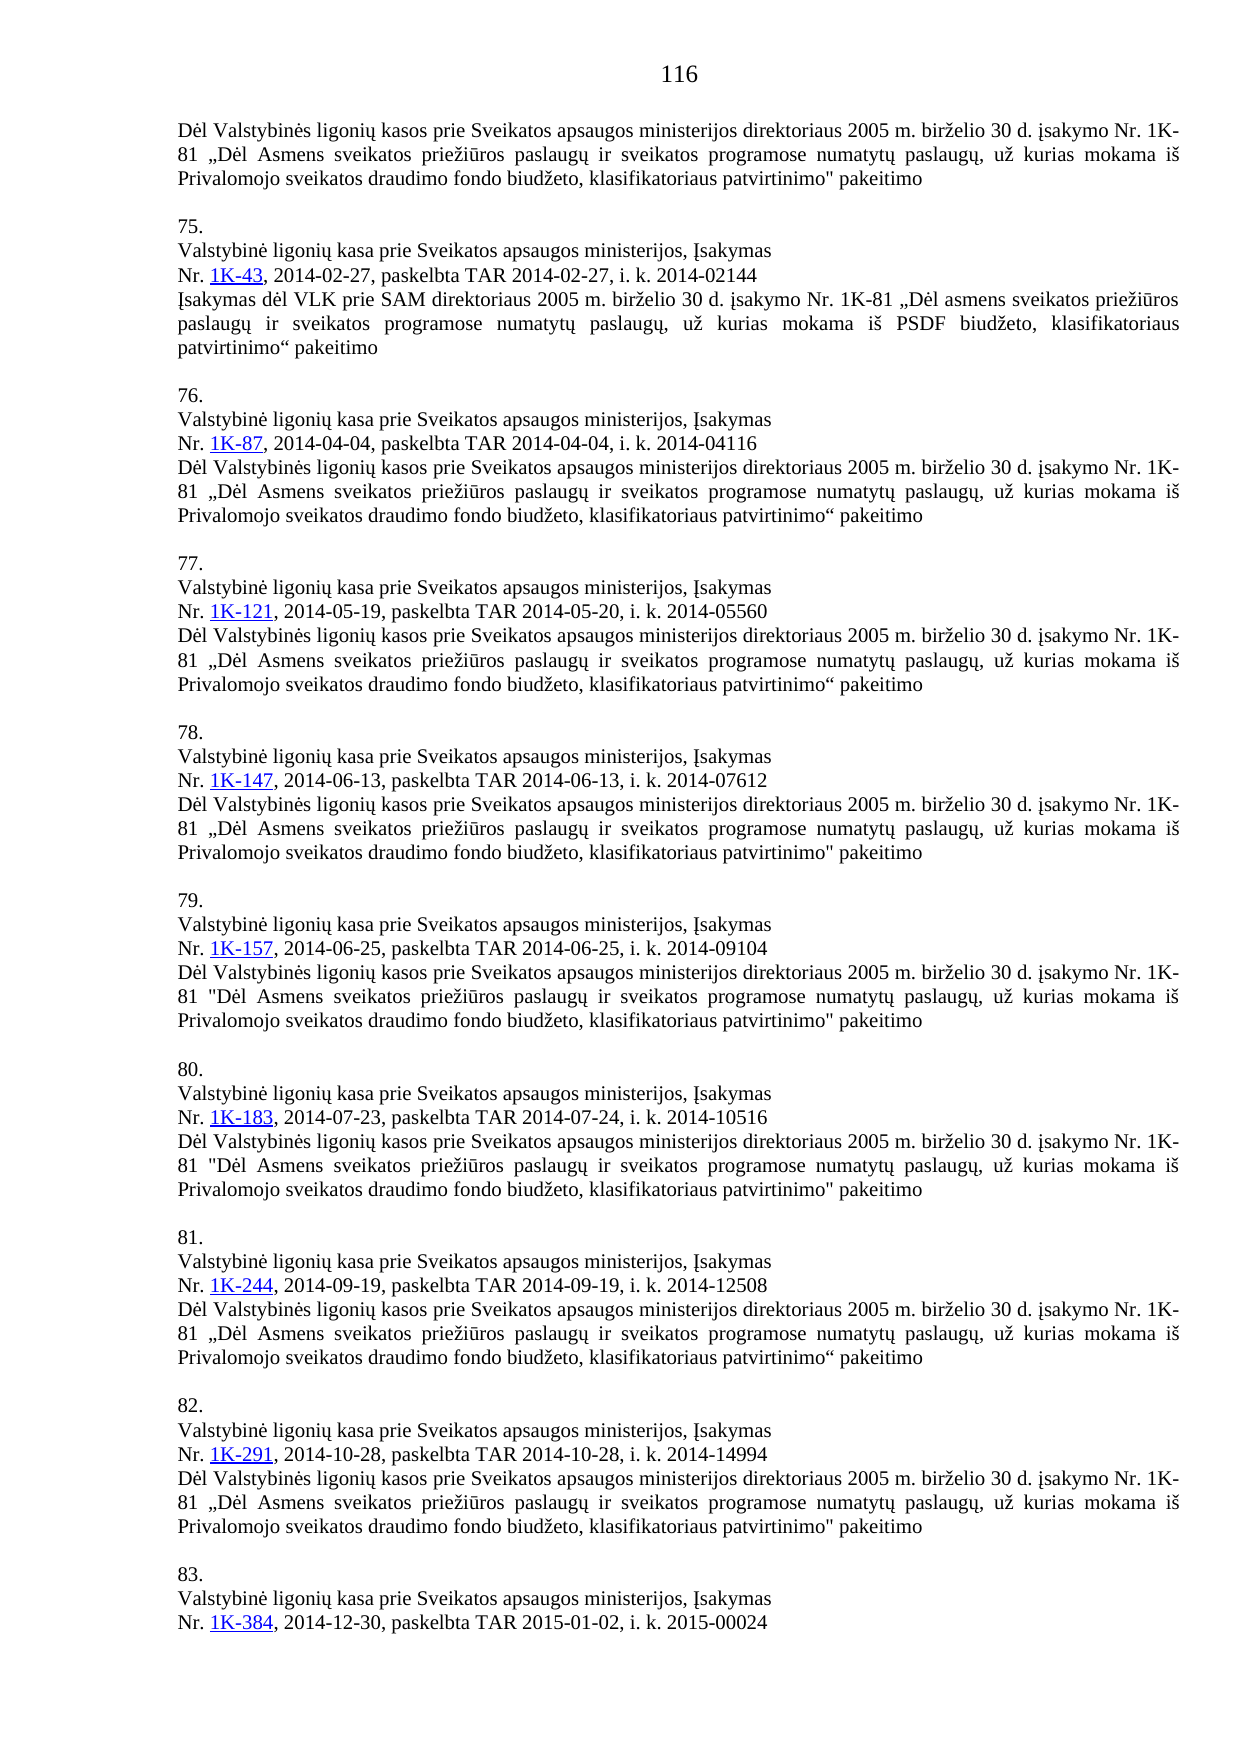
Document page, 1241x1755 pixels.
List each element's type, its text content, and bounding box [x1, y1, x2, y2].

text Nr. 1K-121, 2014-05-19, paskelbta TAR 2014-05-20, i. k. 2014-05560 [177, 599, 1181, 623]
text Valstybinė ligonių kasa prie Sveikatos apsaugos ministerijos, Įsakymas [177, 238, 1181, 262]
text Įsakymas dėl VLK prie SAM direktoriaus 2005 m. birželio 30 d. įsakymo Nr. 1K-81 „Dėl asmens sveikatos priežiūros paslaugų ir sveikatos programose numatytų paslaugų, už kurias mokama iš PSDF biudžeto, klasifikatoriaus patvirtinimo“ pakeitimo [177, 287, 1181, 359]
text Dėl Valstybinės ligonių kasos prie Sveikatos apsaugos ministerijos direktoriaus 2005 m. birželio 30 d. įsakymo Nr. 1K-81 „Dėl Asmens sveikatos priežiūros paslaugų ir sveikatos programose numatytų paslaugų, už kurias mokama iš Privalomojo sveikatos draudimo fondo biudžeto, klasifikatoriaus patvirtinimo“ pakeitimo [177, 455, 1181, 527]
text 77. [177, 551, 1181, 575]
text Valstybinė ligonių kasa prie Sveikatos apsaugos ministerijos, Įsakymas [177, 744, 1181, 768]
text Dėl Valstybinės ligonių kasos prie Sveikatos apsaugos ministerijos direktoriaus 2005 m. birželio 30 d. įsakymo Nr. 1K-81 "Dėl Asmens sveikatos priežiūros paslaugų ir sveikatos programose numatytų paslaugų, už kurias mokama iš Privalomojo sveikatos draudimo fondo biudžeto, klasifikatoriaus patvirtinimo" pakeitimo [177, 1129, 1181, 1201]
text 75. [177, 214, 1181, 238]
text Valstybinė ligonių kasa prie Sveikatos apsaugos ministerijos, Įsakymas [177, 1249, 1181, 1273]
text Dėl Valstybinės ligonių kasos prie Sveikatos apsaugos ministerijos direktoriaus 2005 m. birželio 30 d. įsakymo Nr. 1K-81 „Dėl Asmens sveikatos priežiūros paslaugų ir sveikatos programose numatytų paslaugų, už kurias mokama iš Privalomojo sveikatos draudimo fondo biudžeto, klasifikatoriaus patvirtinimo“ pakeitimo [177, 1297, 1181, 1369]
text Nr. 1K-244, 2014-09-19, paskelbta TAR 2014-09-19, i. k. 2014-12508 [177, 1273, 1181, 1297]
text Dėl Valstybinės ligonių kasos prie Sveikatos apsaugos ministerijos direktoriaus 2005 m. birželio 30 d. įsakymo Nr. 1K-81 „Dėl Asmens sveikatos priežiūros paslaugų ir sveikatos programose numatytų paslaugų, už kurias mokama iš Privalomojo sveikatos draudimo fondo biudžeto, klasifikatoriaus patvirtinimo" pakeitimo [177, 1466, 1181, 1538]
text Nr. 1K-43, 2014-02-27, paskelbta TAR 2014-02-27, i. k. 2014-02144 [177, 262, 1181, 287]
text 78. [177, 720, 1181, 744]
text Valstybinė ligonių kasa prie Sveikatos apsaugos ministerijos, Įsakymas [177, 407, 1181, 431]
text Valstybinė ligonių kasa prie Sveikatos apsaugos ministerijos, Įsakymas [177, 1417, 1181, 1442]
text 79. [177, 888, 1181, 912]
text Dėl Valstybinės ligonių kasos prie Sveikatos apsaugos ministerijos direktoriaus 2005 m. birželio 30 d. įsakymo Nr. 1K-81 "Dėl Asmens sveikatos priežiūros paslaugų ir sveikatos programose numatytų paslaugų, už kurias mokama iš Privalomojo sveikatos draudimo fondo biudžeto, klasifikatoriaus patvirtinimo" pakeitimo [177, 960, 1181, 1032]
text Nr. 1K-157, 2014-06-25, paskelbta TAR 2014-06-25, i. k. 2014-09104 [177, 936, 1181, 960]
text Valstybinė ligonių kasa prie Sveikatos apsaugos ministerijos, Įsakymas [177, 912, 1181, 936]
text Valstybinė ligonių kasa prie Sveikatos apsaugos ministerijos, Įsakymas [177, 1081, 1181, 1105]
text 82. [177, 1393, 1181, 1417]
text 76. [177, 383, 1181, 407]
text Nr. 1K-183, 2014-07-23, paskelbta TAR 2014-07-24, i. k. 2014-10516 [177, 1105, 1181, 1129]
text Nr. 1K-87, 2014-04-04, paskelbta TAR 2014-04-04, i. k. 2014-04116 [177, 431, 1181, 455]
text 83. [177, 1562, 1181, 1586]
text Nr. 1K-147, 2014-06-13, paskelbta TAR 2014-06-13, i. k. 2014-07612 [177, 768, 1181, 792]
text Nr. 1K-291, 2014-10-28, paskelbta TAR 2014-10-28, i. k. 2014-14994 [177, 1442, 1181, 1466]
text 81. [177, 1225, 1181, 1249]
text Nr. 1K-384, 2014-12-30, paskelbta TAR 2015-01-02, i. k. 2015-00024 [177, 1610, 1181, 1634]
text Dėl Valstybinės ligonių kasos prie Sveikatos apsaugos ministerijos direktoriaus 2005 m. birželio 30 d. įsakymo Nr. 1K-81 „Dėl Asmens sveikatos priežiūros paslaugų ir sveikatos programose numatytų paslaugų, už kurias mokama iš Privalomojo sveikatos draudimo fondo biudžeto, klasifikatoriaus patvirtinimo" pakeitimo [177, 792, 1181, 864]
text Dėl Valstybinės ligonių kasos prie Sveikatos apsaugos ministerijos direktoriaus 2005 m. birželio 30 d. įsakymo Nr. 1K-81 „Dėl Asmens sveikatos priežiūros paslaugų ir sveikatos programose numatytų paslaugų, už kurias mokama iš Privalomojo sveikatos draudimo fondo biudžeto, klasifikatoriaus patvirtinimo" pakeitimo [177, 118, 1181, 190]
text Valstybinė ligonių kasa prie Sveikatos apsaugos ministerijos, Įsakymas [177, 575, 1181, 599]
text Dėl Valstybinės ligonių kasos prie Sveikatos apsaugos ministerijos direktoriaus 2005 m. birželio 30 d. įsakymo Nr. 1K-81 „Dėl Asmens sveikatos priežiūros paslaugų ir sveikatos programose numatytų paslaugų, už kurias mokama iš Privalomojo sveikatos draudimo fondo biudžeto, klasifikatoriaus patvirtinimo“ pakeitimo [177, 623, 1181, 696]
text Valstybinė ligonių kasa prie Sveikatos apsaugos ministerijos, Įsakymas [177, 1586, 1181, 1610]
text 80. [177, 1057, 1181, 1081]
